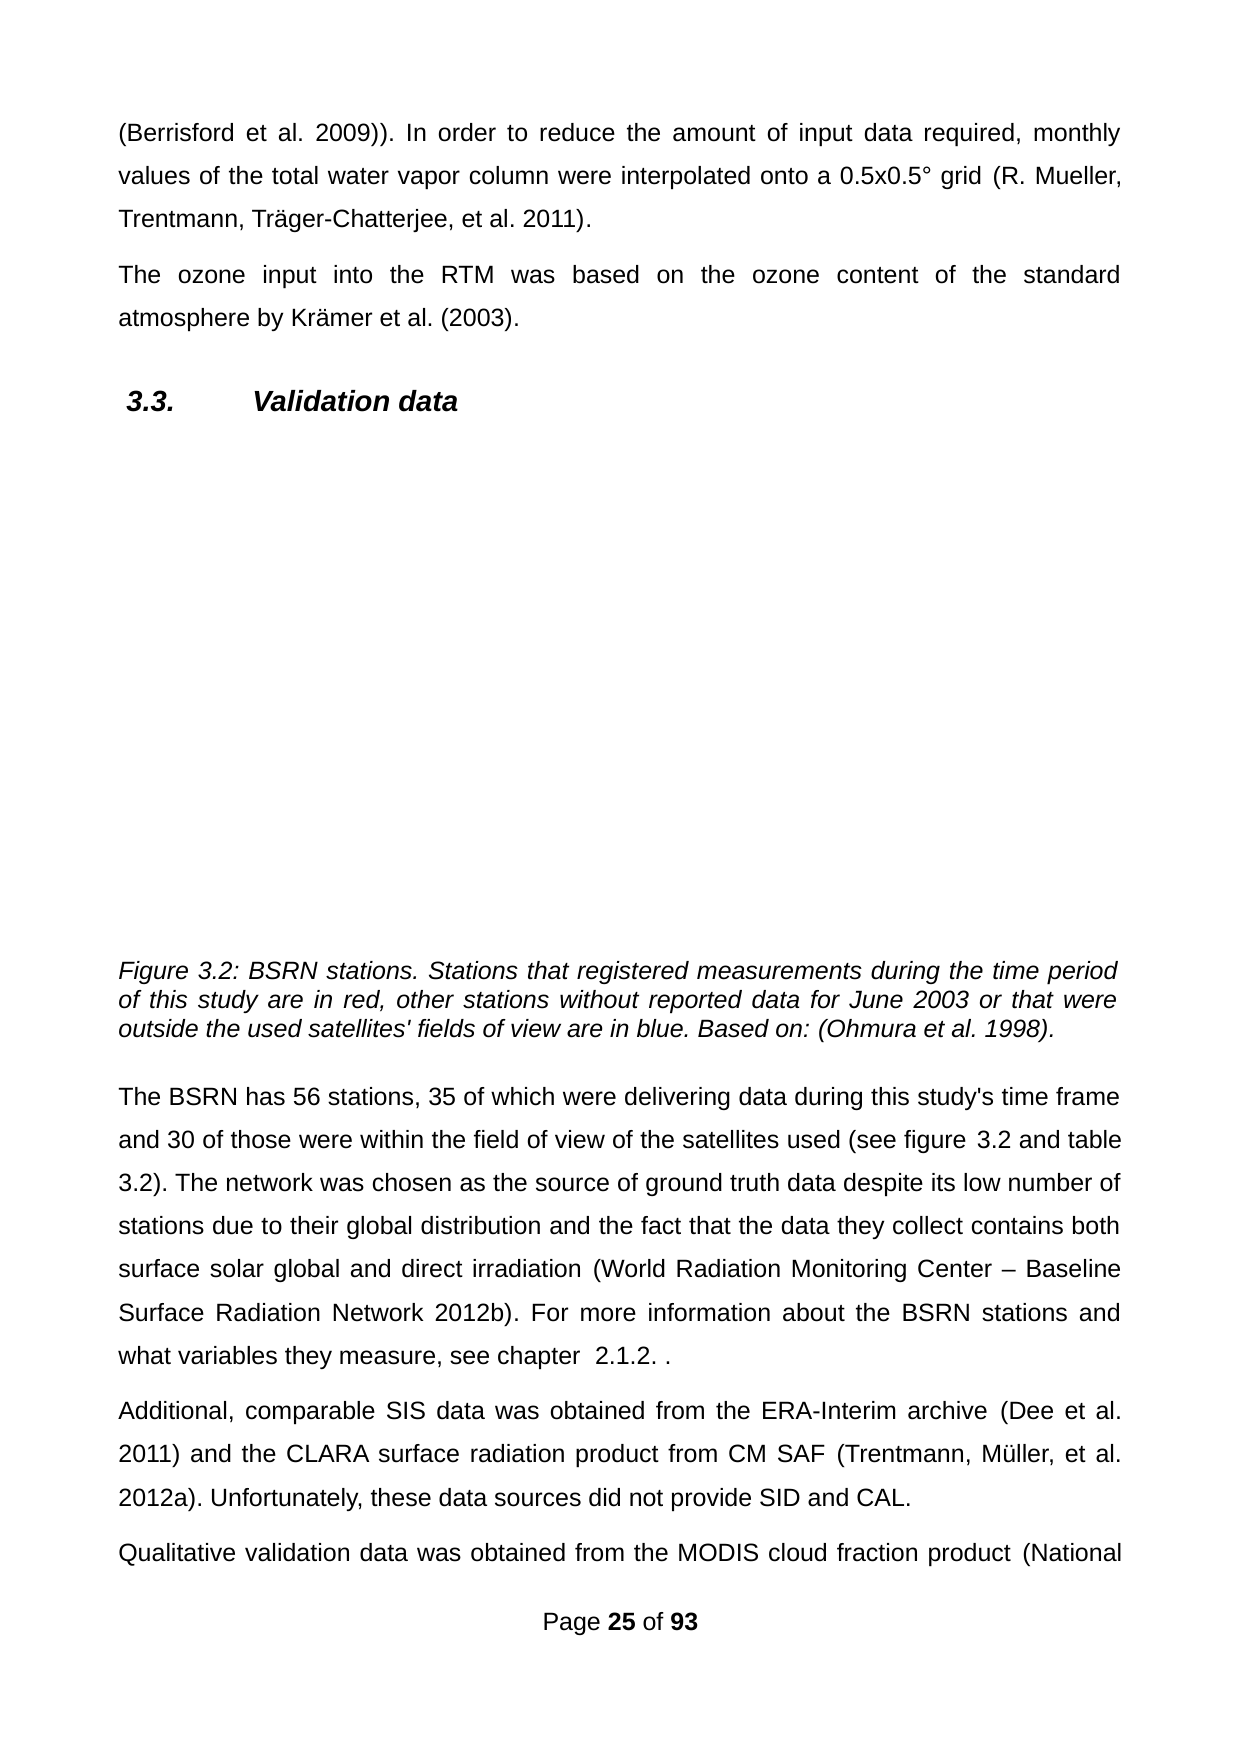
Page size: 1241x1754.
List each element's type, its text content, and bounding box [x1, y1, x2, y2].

text (Berrisford et al. 2009)). In order to reduce the amount of input data required, monthly values of the total water vapor column were interpolated onto a 0.5x0.5° grid (R. Mueller, Trentmann, Träger-Chatterjee, et al. 2011). [118, 118, 1122, 233]
text Qualitative validation data was obtained from the MODIS cloud fraction product (National [118, 1538, 1122, 1567]
subtitle Validation data [118, 384, 1122, 417]
text Additional, comparable SIS data was obtained from the ERA-Interim archive (Dee et al. 2011) and the CLARA surface radiation product from CM SAF (Trentmann, Müller, et al. 2012a). Unfortunately, these data sources did not provide SID and CAL. [118, 1396, 1122, 1511]
text The BSRN has 56 stations, 35 of which were delivering data during this study's time frame and 30 of those were within the field of view of the satellites used (see figure 3.2 and table 3.2). The network was chosen as the source of ground truth data despite its low number of stations due to their global distribution and the fact that the data they collect contains both surface solar global and direct irradiation (World Radiation Monitoring Center – Baseline Surface Radiation Network 2012b). For more information about the BSRN stations and what variables they measure, see chapter 2.1.2. [118, 1082, 1122, 1369]
text Figure 3.2: BSRN stations. Stations that registered measurements during the time period of this study are in red, other stations without reported data for June 2003 or that were outside the used satellites' fields of view are in blue. Based on: (Ohmura et al. 1998). [118, 442, 1122, 1043]
text The ozone input into the RTM was based on the ozone content of the standard atmosphere by Krämer et al. (2003). [118, 260, 1122, 332]
